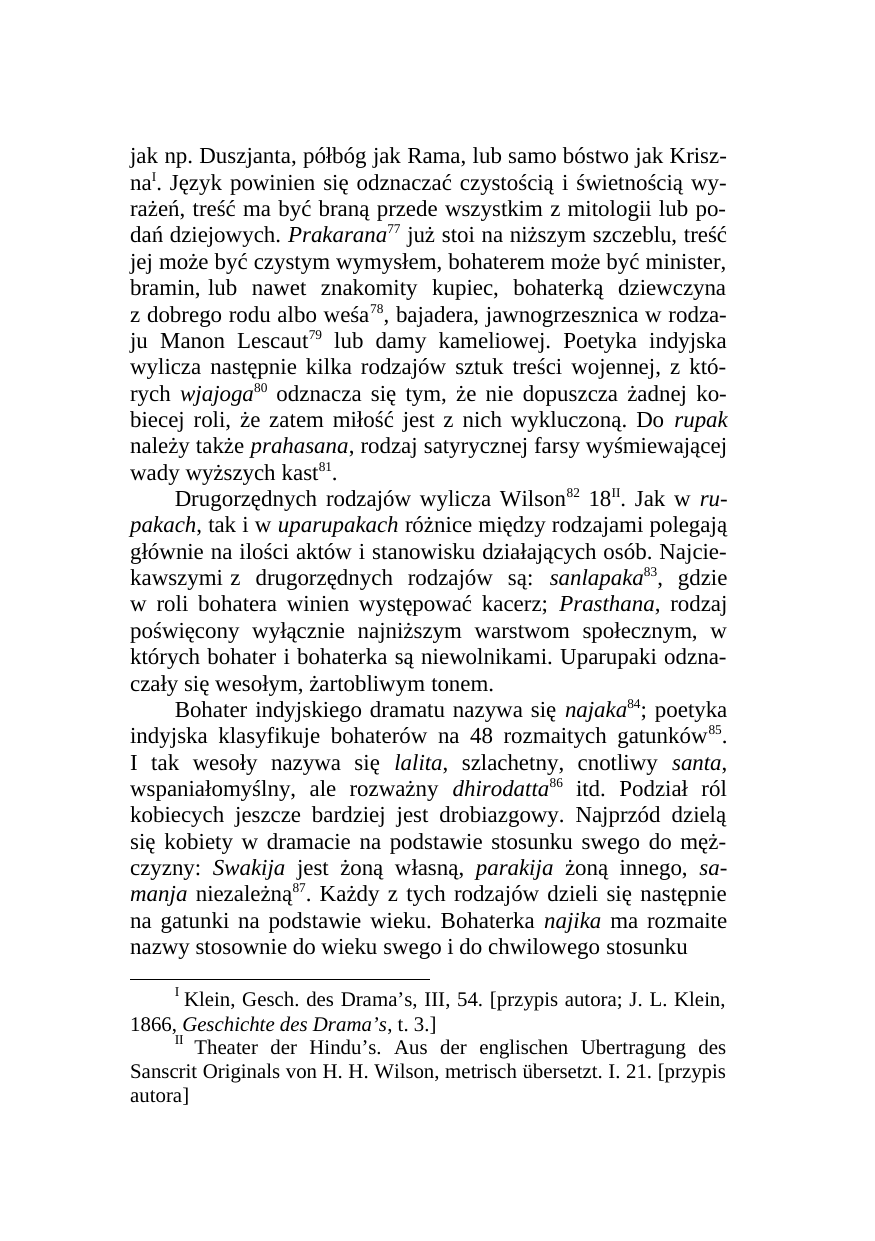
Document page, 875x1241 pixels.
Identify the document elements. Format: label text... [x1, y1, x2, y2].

text I Klein, Gesch. des Drama’s, III, 54. [przypis autora; J. L. Klein, 1866, Geschichte des Drama’s, t. 3.] [130, 978, 726, 1036]
text II Theater der Hindu’s. Aus der englischen Ubertragung des Sanscrit Originals von H. H. Wilson, metrisch übersetzt. I. 21. [przypis autora] [130, 1036, 727, 1107]
text jak np. Duszjanta, półbóg jak Rama, lub samo bóstwo jak Krisz- naI. Język powinien się odznaczać czystością i świetnością wy- rażeń, treść ma być braną przede wszystkim z mitologii lub po- dań dziejowych. Prakarana77 już stoi na niższym szczeblu, treść jej może być czystym wymysłem, bohaterem może być minister, bramin, lub nawet znakomity kupiec, bohaterką dziewczyna z dobrego rodu albo weśa78, bajadera, jawnogrzesznica w rodza- ju Manon Lescaut79 lub damy kameliowej. Poetyka indyjska wylicza następnie kilka rodzajów sztuk treści wojennej, z któ- rych wjajoga80 odznacza się tym, że nie dopuszcza żadnej ko- biecej roli, że zatem miłość jest z nich wykluczoną. Do rupak należy także prahasana, rodzaj satyrycznej farsy wyśmiewającej wady wyższych kast81. [130, 142, 727, 485]
text Drugorzędnych rodzajów wylicza Wilson82 18II. Jak w ru- pakach, tak i w uparupakach różnice między rodzajami polegają głównie na ilości aktów i stanowisku działających osób. Najcie- kawszymi z drugorzędnych rodzajów są: sanlapaka83, gdzie w roli bohatera winien występować kacerz; Prasthana, rodzaj poświęcony wyłącznie najniższym warstwom społecznym, w których bohater i bohaterka są niewolnikami. Uparupaki odzna- czały się wesołym, żartobliwym tonem. [130, 485, 727, 696]
text Bohater indyjskiego dramatu nazywa się najaka84; poetyka indyjska klasyfikuje bohaterów na 48 rozmaitych gatunków85. I tak wesoły nazywa się lalita, szlachetny, cnotliwy santa, wspaniałomyślny, ale rozważny dhirodatta86 itd. Podział ról kobiecych jeszcze bardziej jest drobiazgowy. Najprzód dzielą się kobiety w dramacie na podstawie stosunku swego do męż- czyzny: Swakija jest żoną własną, parakija żoną innego, sa- manja niezależną87. Każdy z tych rodzajów dzieli się następnie na gatunki na podstawie wieku. Bohaterka najika ma rozmaite nazwy stosownie do wieku swego i do chwilowego stosunku [130, 696, 727, 959]
